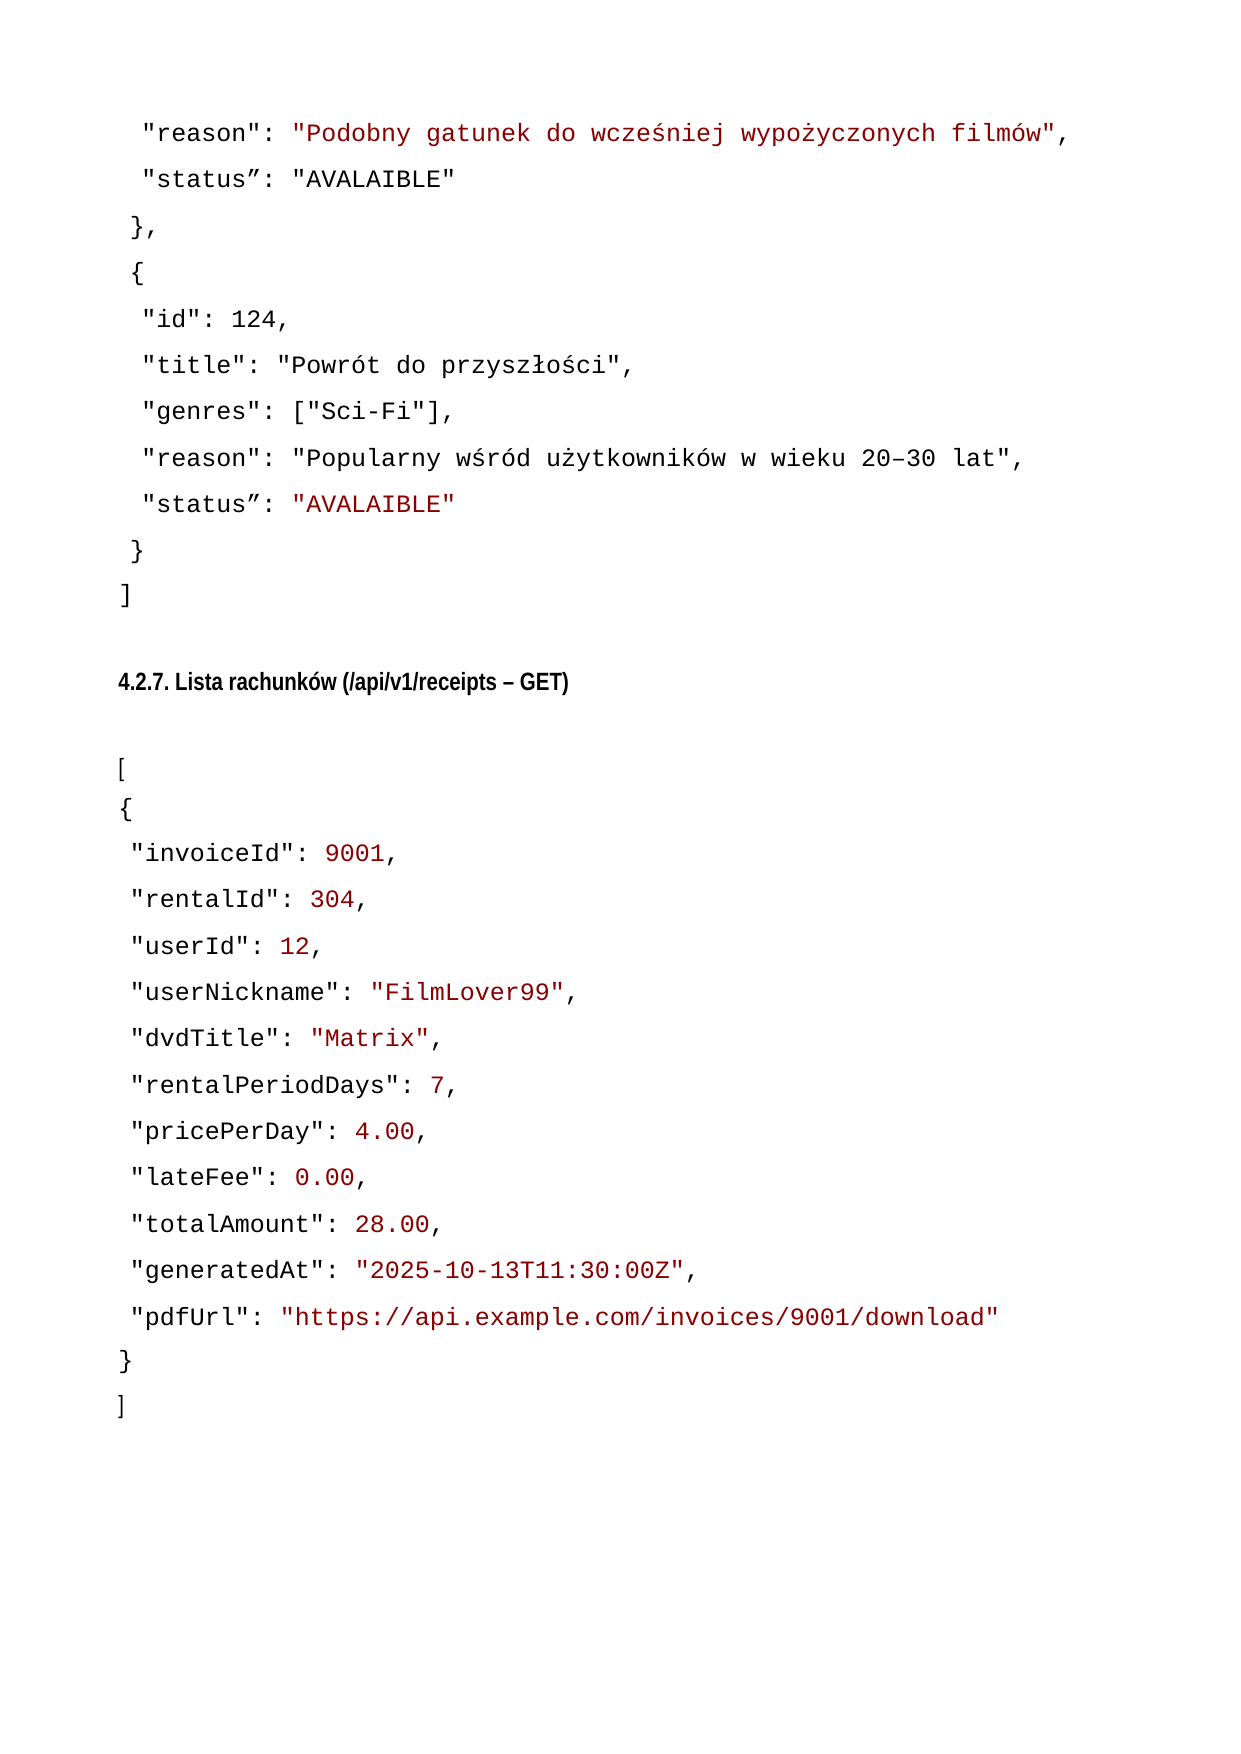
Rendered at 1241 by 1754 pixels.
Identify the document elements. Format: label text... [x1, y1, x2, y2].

text "userId": 12, [118, 931, 1122, 962]
text } [118, 1348, 1122, 1376]
text }, [118, 211, 1122, 242]
text "rentalPeriodDays": 7, [118, 1070, 1122, 1101]
text "invoiceId": 9001, [118, 838, 1122, 869]
text { [118, 257, 1122, 288]
text "title": "Powrót do przyszłości", [118, 350, 1122, 381]
text "status”: "AVALAIBLE" [118, 489, 1122, 520]
text "lateFee": 0.00, [118, 1162, 1122, 1193]
text "id": 124, [118, 303, 1122, 334]
text "dvdTitle": "Matrix", [118, 1023, 1122, 1054]
text [ [118, 752, 1122, 781]
text "userNickname": "FilmLover99", [118, 977, 1122, 1008]
text "genres": ["Sci-Fi"], [118, 396, 1122, 427]
text "reason": "Podobny gatunek do wcześniej wypożyczonych filmów", [118, 118, 1122, 149]
text } [118, 535, 1122, 566]
text { [118, 795, 1122, 824]
text 4.2.7. Lista rachunków (/api/v1/receipts – GET) [118, 667, 1122, 695]
text ] [118, 1390, 1122, 1419]
text "rentalId": 304, [118, 884, 1122, 915]
text "generatedAt": "2025-10-13T11:30:00Z", [118, 1255, 1122, 1286]
text "status”: "AVALAIBLE" [118, 164, 1122, 195]
text "reason": "Popularny wśród użytkowników w wieku 20–30 lat", [118, 443, 1122, 473]
text "totalAmount": 28.00, [118, 1209, 1122, 1240]
text "pdfUrl": "https://api.example.com/invoices/9001/download" [118, 1301, 1122, 1332]
text ] [118, 582, 1122, 610]
text "pricePerDay": 4.00, [118, 1116, 1122, 1147]
